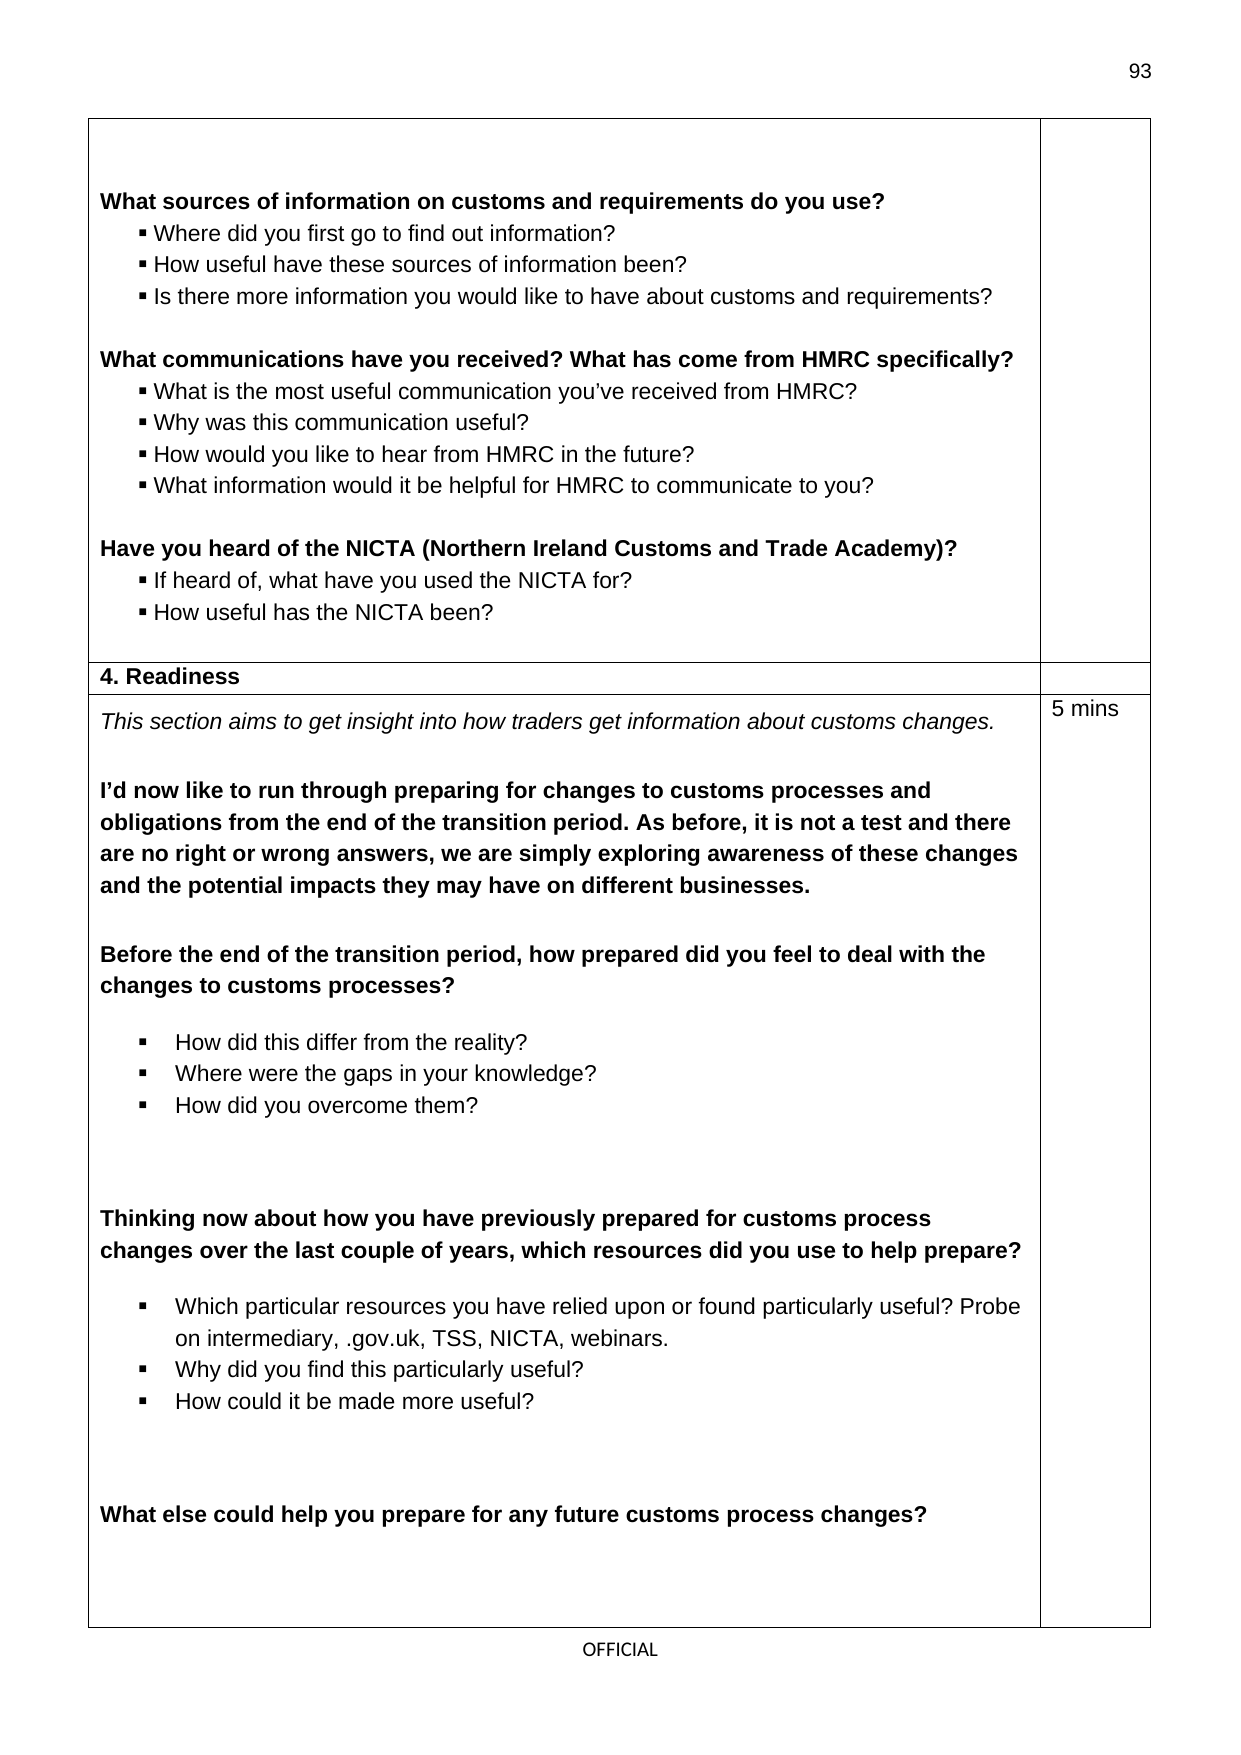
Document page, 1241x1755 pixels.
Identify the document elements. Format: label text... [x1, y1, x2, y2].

table_cell What sources of information on customs and requirements do you use? Where did you first go to find out information? How useful have these sources of information been? Is there more information you would like to have about customs and requirements? What communications have you received? What has come from HMRC specifically? What is the most useful communication you’ve received from HMRC? Why was this communication useful? How would you like to hear from HMRC in the future? What information would it be helpful for HMRC to communicate to you? Have you heard of the NICTA (Northern Ireland Customs and Trade Academy)? If heard of, what have you used the NICTA for? How useful has the NICTA been? [89, 119, 1040, 662]
table_cell Timings [1041, 663, 1150, 694]
table_cell [1041, 119, 1150, 662]
table_cell 5 mins [1041, 695, 1150, 1627]
table_cell This section aims to get insight into how traders get information about customs changes. I’d now like to run through preparing for changes to customs processes and obligations from the end of the transition period. As before, it is not a test and there are no right or wrong answers, we are simply exploring awareness of these changes and the potential impacts they may have on different businesses. Before the end of the transition period, how prepared did you feel to deal with the changes to customs processes? How did this differ from the reality? Where were the gaps in your knowledge? How did you overcome them? Thinking now about how you have previously prepared for customs process changes over the last couple of years, which resources did you use to help prepare? Which particular resources you have relied upon or found particularly useful? Probe on intermediary, .gov.uk, TSS, NICTA, webinars. Why did you find this particularly useful? How could it be made more useful? What else could help you prepare for any future customs process changes? [89, 695, 1040, 1627]
table_cell 4. Readiness [89, 663, 1040, 694]
